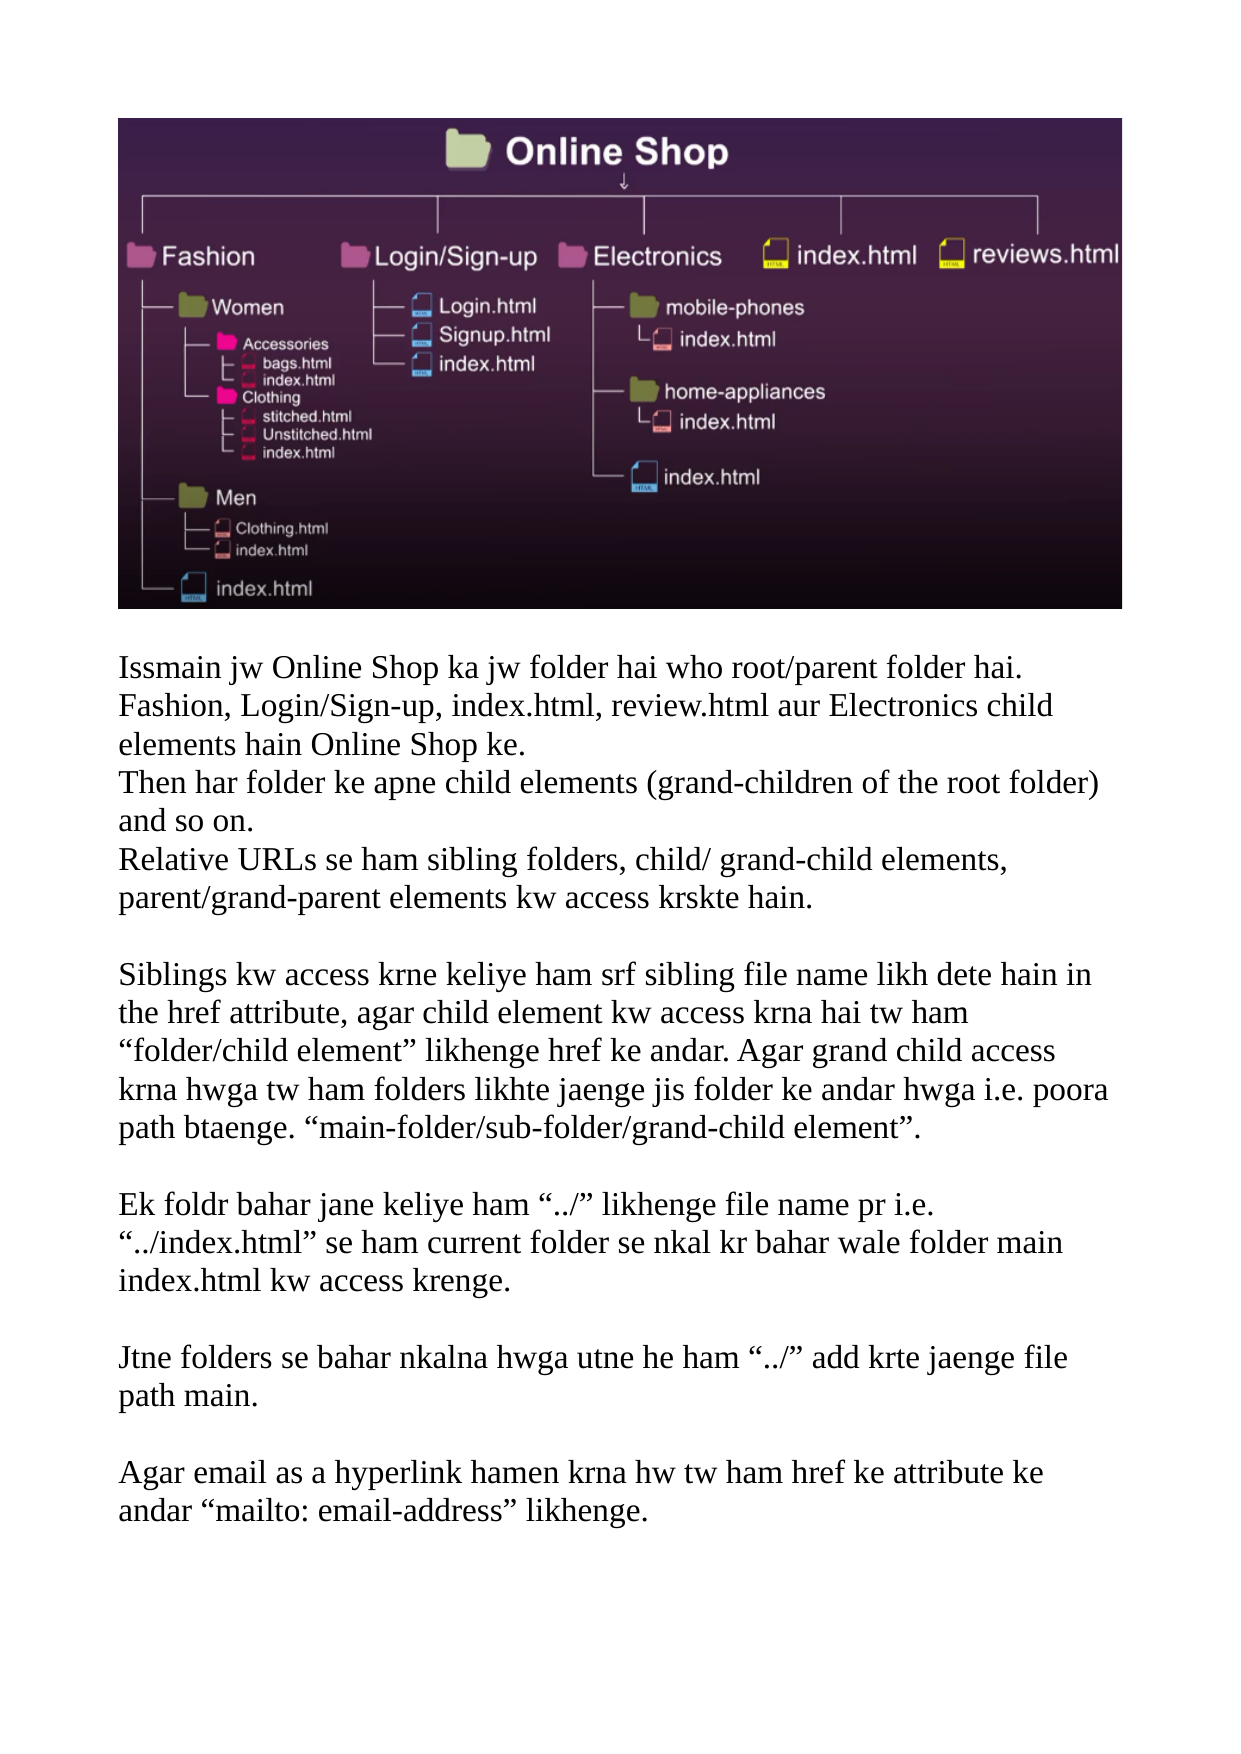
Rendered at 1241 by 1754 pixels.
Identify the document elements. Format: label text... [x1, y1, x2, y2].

text Siblings kw access krne keliye ham srf sibling file name likh dete hain in the href attribute, agar child element kw access krna hai tw ham “folder/child element” likhenge href ke andar. Agar grand child access krna hwga tw ham folders likhte jaenge jis folder ke andar hwga i.e. poora path btaenge. “main-folder/sub-folder/grand-child element”. [118, 954, 1122, 1145]
text Then har folder ke apne child elements (grand-children of the root folder) and so on. [118, 762, 1122, 839]
text Jtne folders se bahar nkalna hwga utne he ham “../” add krte jaenge file path main. [118, 1337, 1122, 1414]
text Issmain jw Online Shop ka jw folder hai who root/parent folder hai. Fashion, Login/Sign-up, index.html, review.html aur Electronics child elements hain Online Shop ke. [118, 647, 1122, 762]
text Ek foldr bahar jane keliye ham “../” likhenge file name pr i.e. “../index.html” se ham current folder se nkal kr bahar wale folder main index.html kw access krenge. [118, 1184, 1122, 1299]
text Agar email as a hyperlink hamen krna hw tw ham href ke attribute ke andar “mailto: email-address” likhenge. [118, 1452, 1122, 1529]
text Relative URLs se ham sibling folders, child/ grand-child elements, parent/grand-parent elements kw access krskte hain. [118, 839, 1122, 915]
